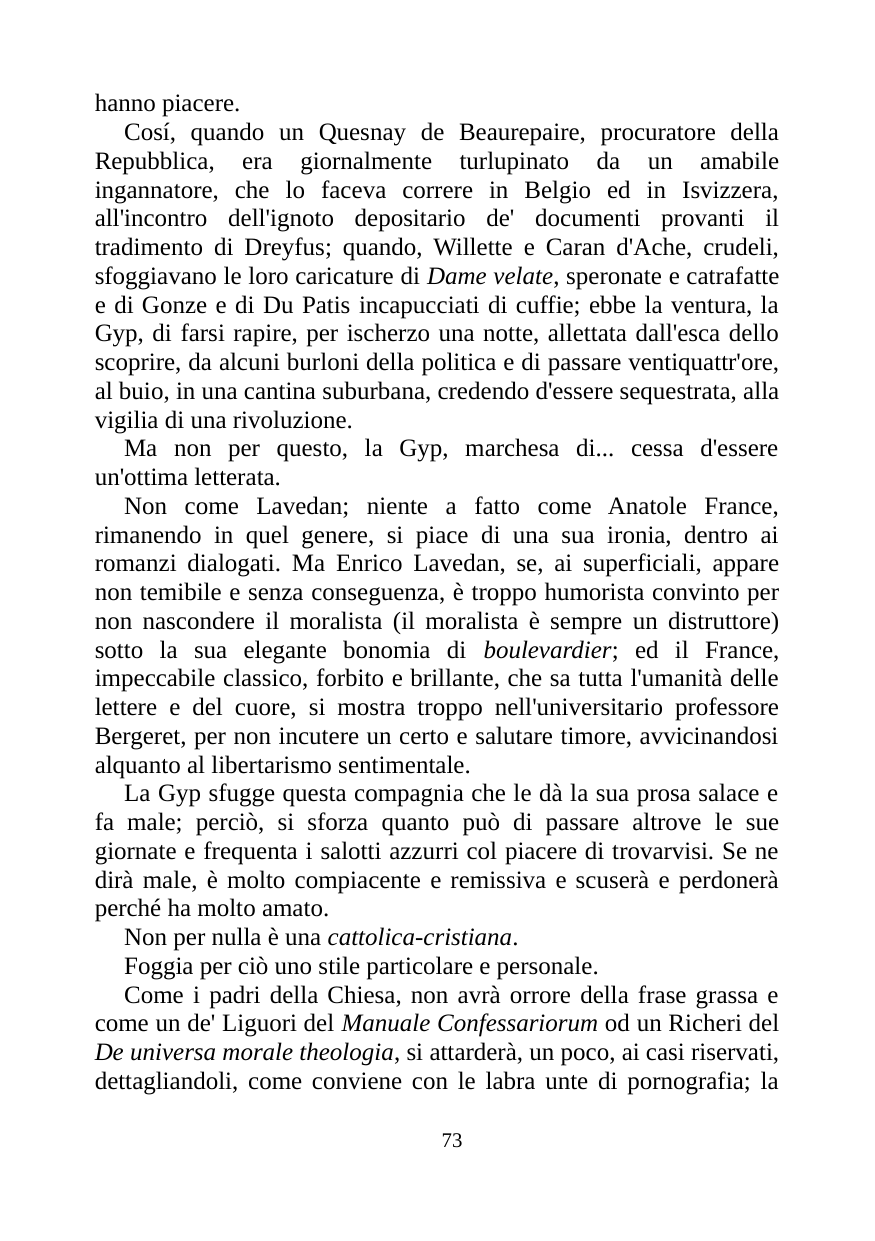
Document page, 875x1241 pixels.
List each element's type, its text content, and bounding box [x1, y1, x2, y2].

text La Gyp sfugge questa compagnia che le dà la sua prosa salace e fa male; perciò, si sforza quanto può di passare altrove le sue giornate e frequenta i salotti azzurri col piacere di trovarvisi. Se ne dirà male, è molto compiacente e remissiva e scuserà e perdonerà perché ha molto amato. [94, 778, 779, 922]
text Come i padri della Chiesa, non avrà orrore della frase grassa e come un de' Liguori del Manuale Confessariorum od un Richeri del De universa morale theologia, si attarderà, un poco, ai casi riservati, dettagliandoli, come conviene con le labra unte di pornografia; la [94, 980, 779, 1095]
text Non come Lavedan; niente a fatto come Anatole France, rimanendo in quel genere, si piace di una sua ironia, dentro ai romanzi dialogati. Ma Enrico Lavedan, se, ai superficiali, appare non temibile e senza conseguenza, è troppo humorista convinto per non nascondere il moralista (il moralista è sempre un distruttore) sotto la sua elegante bonomia di boulevardier; ed il France, impeccabile classico, forbito e brillante, che sa tutta l'umanità delle lettere e del cuore, si mostra troppo nell'universitario professore Bergeret, per non incutere un certo e salutare timore, avvicinandosi alquanto al libertarismo sentimentale. [94, 491, 779, 778]
text hanno piacere. [94, 88, 779, 117]
text Foggia per ciò uno stile particolare e personale. [94, 951, 779, 980]
text Ma non per questo, la Gyp, marchesa di... cessa d'essere un'ottima letterata. [94, 433, 779, 491]
text Cosí, quando un Quesnay de Beaurepaire, procuratore della Repubblica, era giornalmente turlupinato da un amabile ingannatore, che lo faceva correre in Belgio ed in Isvizzera, all'incontro dell'ignoto depositario de' documenti provanti il tradimento di Dreyfus; quando, Willette e Caran d'Ache, crudeli, sfoggiavano le loro caricature di Dame velate, speronate e catrafatte e di Gonze e di Du Patis incapucciati di cuffie; ebbe la ventura, la Gyp, di farsi rapire, per ischerzo una notte, allettata dall'esca dello scoprire, da alcuni burloni della politica e di passare ventiquattr'ore, al buio, in una cantina suburbana, credendo d'essere sequestrata, alla vigilia di una rivoluzione. [94, 117, 779, 433]
text Non per nulla è una cattolica-cristiana. [94, 922, 779, 951]
